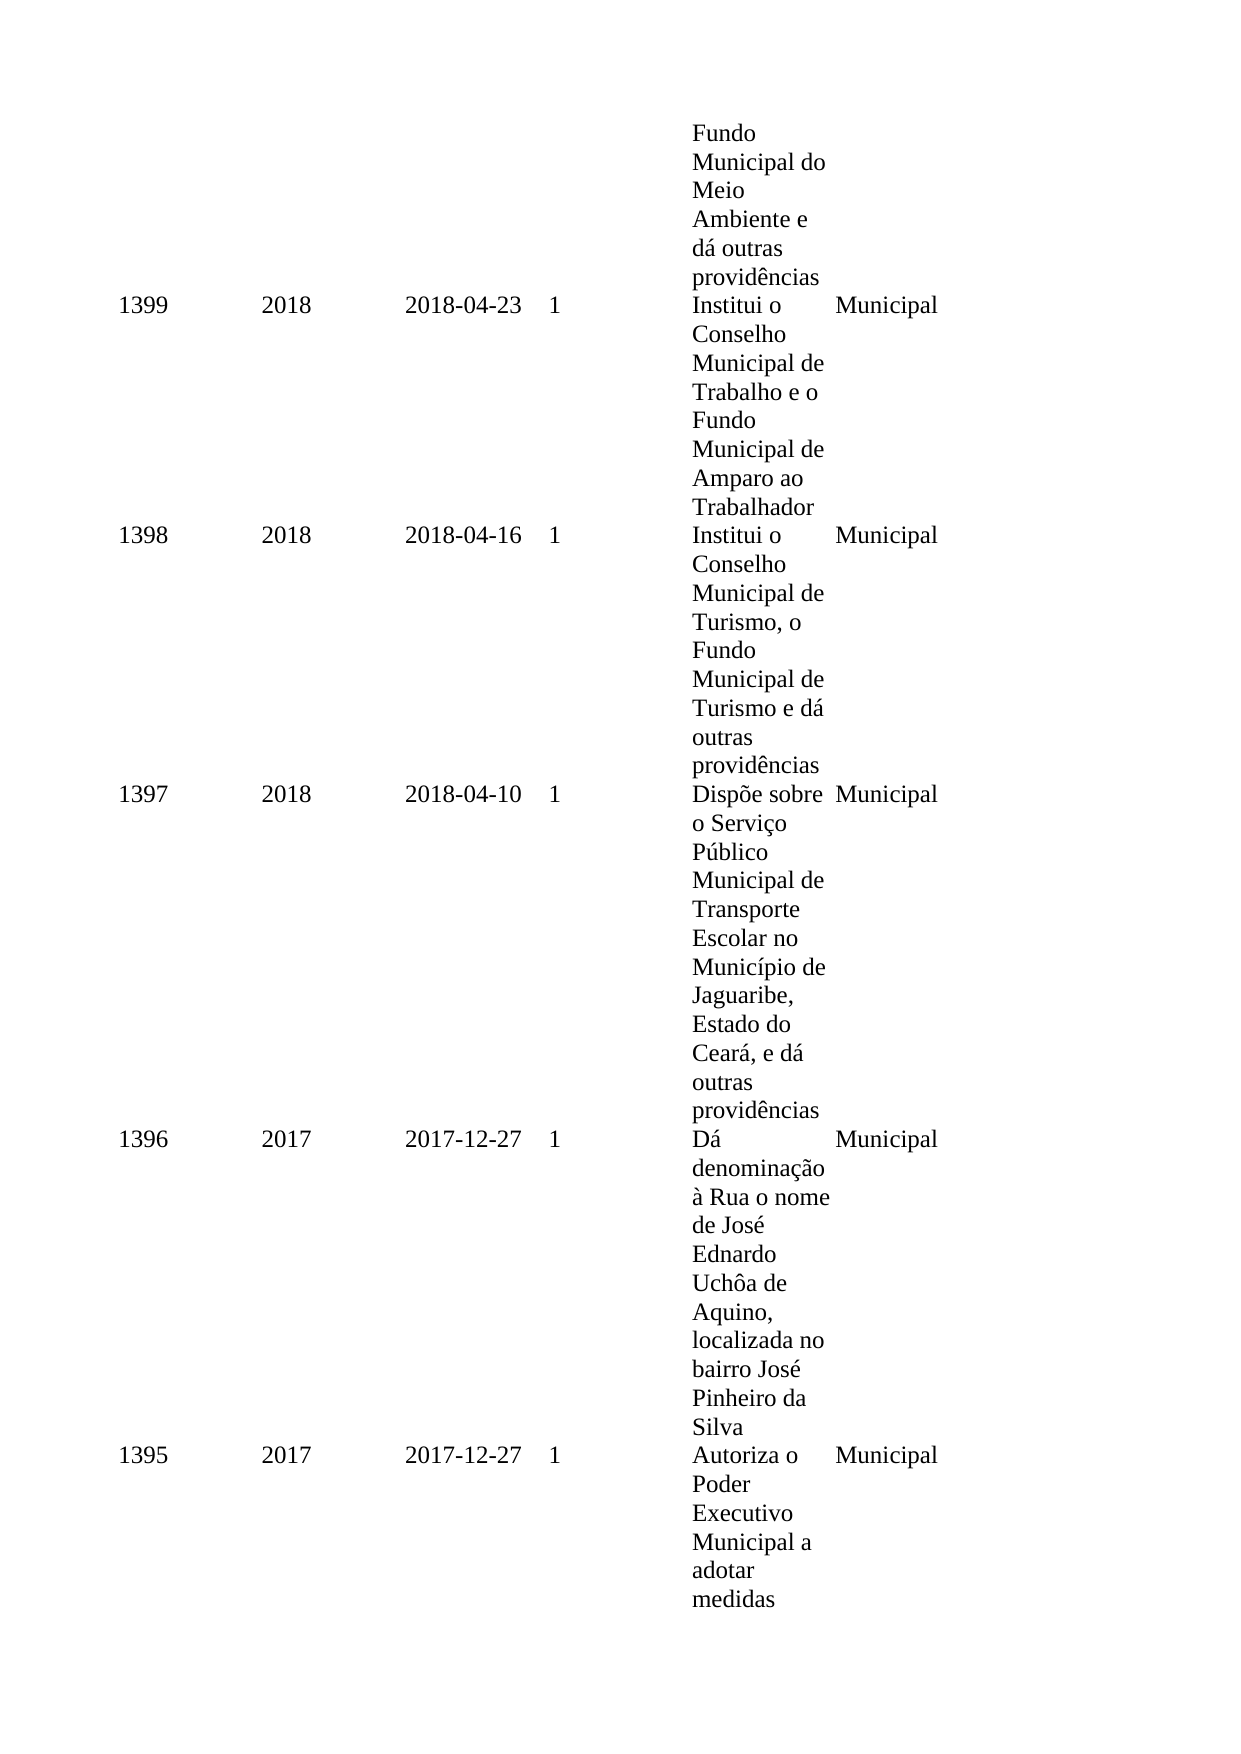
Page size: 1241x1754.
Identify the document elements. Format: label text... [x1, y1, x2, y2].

table_cell 1 [548, 779, 692, 1124]
table_cell 1398 [118, 521, 261, 779]
table_cell [979, 1441, 1122, 1613]
table_cell Institui o Conselho Municipal de Trabalho e o Fundo Municipal de Amparo ao Trabalhador [692, 291, 835, 521]
table_cell 2018-04-16 [405, 521, 548, 779]
table_cell Municipal [835, 1441, 979, 1613]
table_cell 1 [548, 1124, 692, 1441]
table_cell 1395 [118, 1441, 261, 1613]
table_cell [405, 118, 548, 291]
table_cell 2018-04-23 [405, 291, 548, 521]
table_cell [979, 291, 1122, 521]
table_cell Autoriza o Poder Executivo Municipal a adotar medidas [692, 1441, 835, 1613]
table_cell 2017-12-27 [405, 1124, 548, 1441]
table_cell [548, 118, 692, 291]
table_cell [979, 779, 1122, 1124]
table_cell 1399 [118, 291, 261, 521]
table_cell [979, 521, 1122, 779]
table_cell [261, 118, 405, 291]
table_cell Municipal [835, 291, 979, 521]
table_cell [835, 118, 979, 291]
table_cell 2017 [261, 1124, 405, 1441]
table_cell Fundo Municipal do Meio Ambiente e dá outras providências [692, 118, 835, 291]
table_cell 2018 [261, 291, 405, 521]
table_cell Dá denominação à Rua o nome de José Ednardo Uchôa de Aquino, localizada no bairro José Pinheiro da Silva [692, 1124, 835, 1441]
table_cell 1 [548, 291, 692, 521]
table_cell 2018-04-10 [405, 779, 548, 1124]
table_cell Dispõe sobre o Serviço Público Municipal de Transporte Escolar no Município de Jaguaribe, Estado do Ceará, e dá outras providências [692, 779, 835, 1124]
table_cell Institui o Conselho Municipal de Turismo, o Fundo Municipal de Turismo e dá outras providências [692, 521, 835, 779]
table_cell 1 [548, 521, 692, 779]
table_cell Municipal [835, 1124, 979, 1441]
table_cell 1 [548, 1441, 692, 1613]
table_cell 2018 [261, 779, 405, 1124]
table_cell 1397 [118, 779, 261, 1124]
table_cell 1396 [118, 1124, 261, 1441]
table_cell [979, 118, 1122, 291]
table_cell Municipal [835, 521, 979, 779]
table_cell [979, 1124, 1122, 1441]
table_cell 2018 [261, 521, 405, 779]
table_cell 2017-12-27 [405, 1441, 548, 1613]
table_cell Municipal [835, 779, 979, 1124]
table_cell [118, 118, 261, 291]
table_cell 2017 [261, 1441, 405, 1613]
